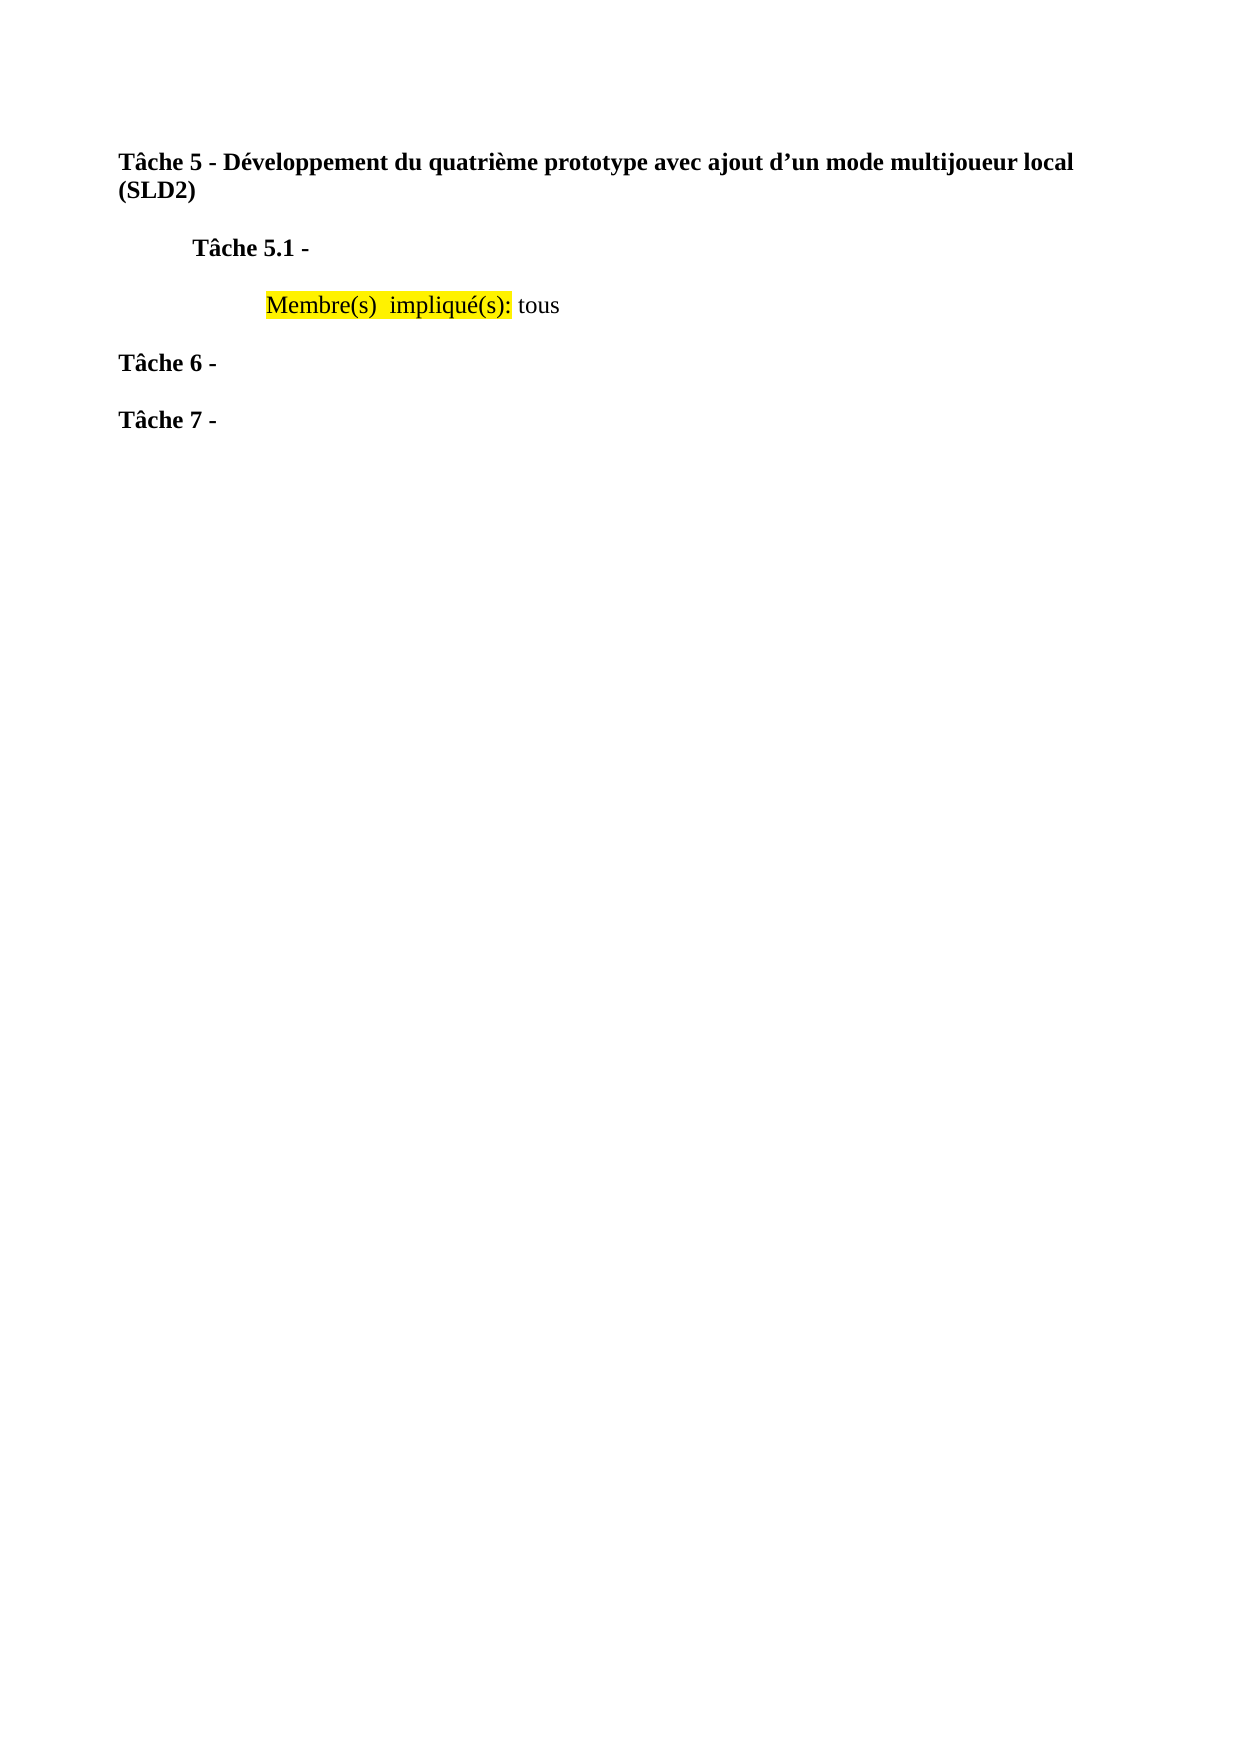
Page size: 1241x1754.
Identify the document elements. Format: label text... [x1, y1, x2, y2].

text Tâche 5 - Développement du quatrième prototype avec ajout d’un mode multijoueur local (SLD2) [118, 147, 1122, 204]
text Tâche 6 - [118, 348, 1122, 377]
text Tâche 7 - [118, 406, 1122, 434]
text Membre(s) impliqué(s): tous [118, 291, 1122, 319]
text Tâche 5.1 - [118, 233, 1122, 262]
